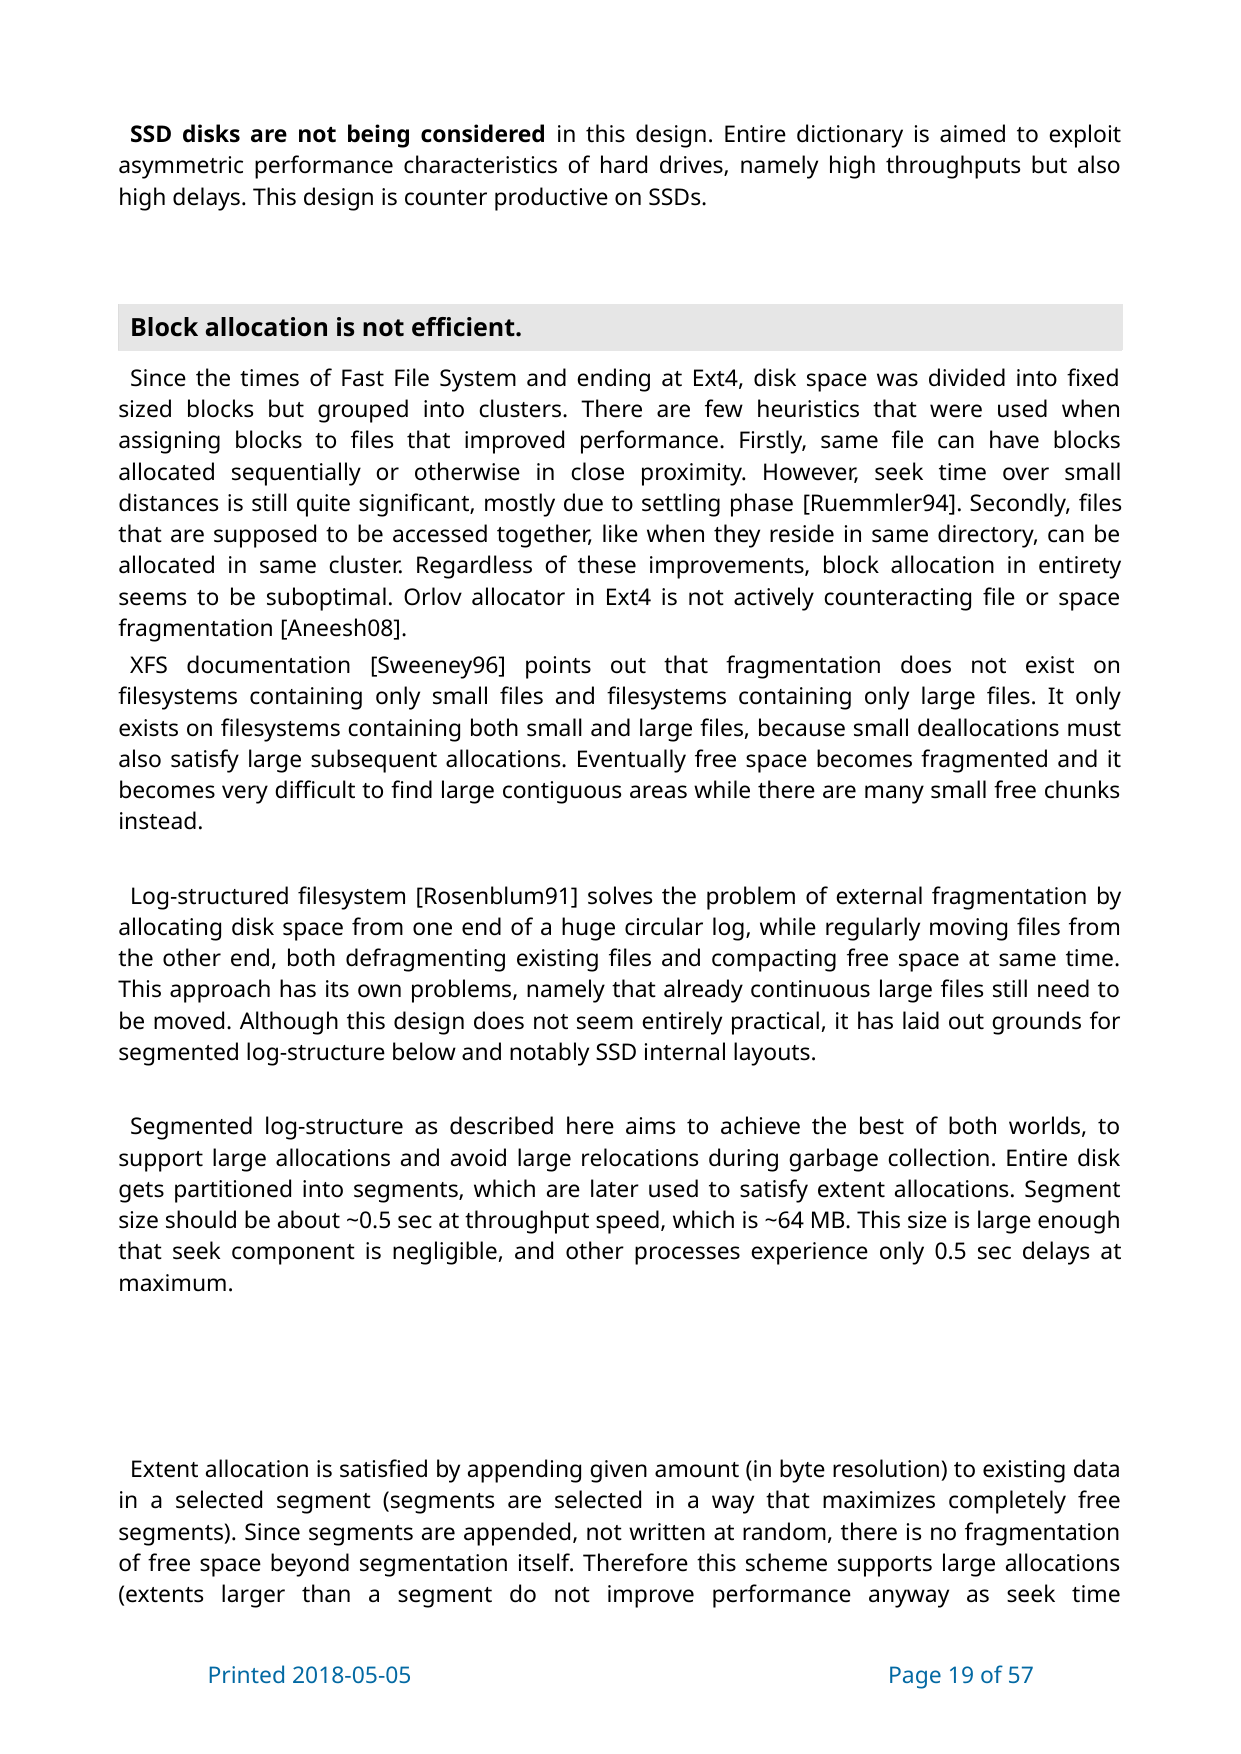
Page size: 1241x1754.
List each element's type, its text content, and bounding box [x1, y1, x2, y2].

text Segmented log-structure as described here aims to achieve the best of both worlds, to support large allocations and avoid large relocations during garbage collection. Entire disk gets partitioned into segments, which are later used to satisfy extent allocations. Segment size should be about ~0.5 sec at throughput speed, which is ~64 MB. This size is large enough that seek component is negligible, and other processes experience only 0.5 sec delays at maximum. [118, 1110, 1122, 1298]
text Since the times of Fast File System and ending at Ext4, disk space was divided into fixed sized blocks but grouped into clusters. There are few heuristics that were used when assigning blocks to files that improved performance. Firstly, same file can have blocks allocated sequentially or otherwise in close proximity. However, seek time over small distances is still quite significant, mostly due to settling phase [Ruemmler94]. Secondly, files that are supposed to be accessed together, like when they reside in same directory, can be allocated in same cluster. Regardless of these improvements, block allocation in entirety seems to be suboptimal. Orlov allocator in Ext4 is not actively counteracting file or space fragmentation [Aneesh08]. [118, 362, 1122, 643]
text XFS documentation [Sweeney96] points out that fragmentation does not exist on filesystems containing only small files and filesystems containing only large files. It only exists on filesystems containing both small and large files, because small deallocations must also satisfy large subsequent allocations. Eventually free space becomes fragmented and it becomes very difficult to find large contiguous areas while there are many small free chunks instead. [118, 649, 1122, 837]
text Log-structured filesystem [Rosenblum91] solves the problem of external fragmentation by allocating disk space from one end of a huge circular log, while regularly moving files from the other end, both defragmenting existing files and compacting free space at same time. This approach has its own problems, namely that already continuous large files still need to be moved. Although this design does not seem entirely practical, it has laid out grounds for segmented log-structure below and notably SSD internal layouts. [118, 880, 1122, 1067]
subtitle Block allocation is not efficient. [119, 305, 1122, 350]
text SSD disks are not being considered in this design. Entire dictionary is aimed to exploit asymmetric performance characteristics of hard drives, namely high throughputs but also high delays. This design is counter productive on SSDs. [118, 118, 1122, 212]
text Extent allocation is satisfied by appending given amount (in byte resolution) to existing data in a selected segment (segments are selected in a way that maximizes completely free segments). Since segments are appended, not written at random, there is no fragmentation of free space beyond segmentation itself. Therefore this scheme supports large allocations (extents larger than a segment do not improve performance anyway as seek time [118, 1453, 1122, 1609]
